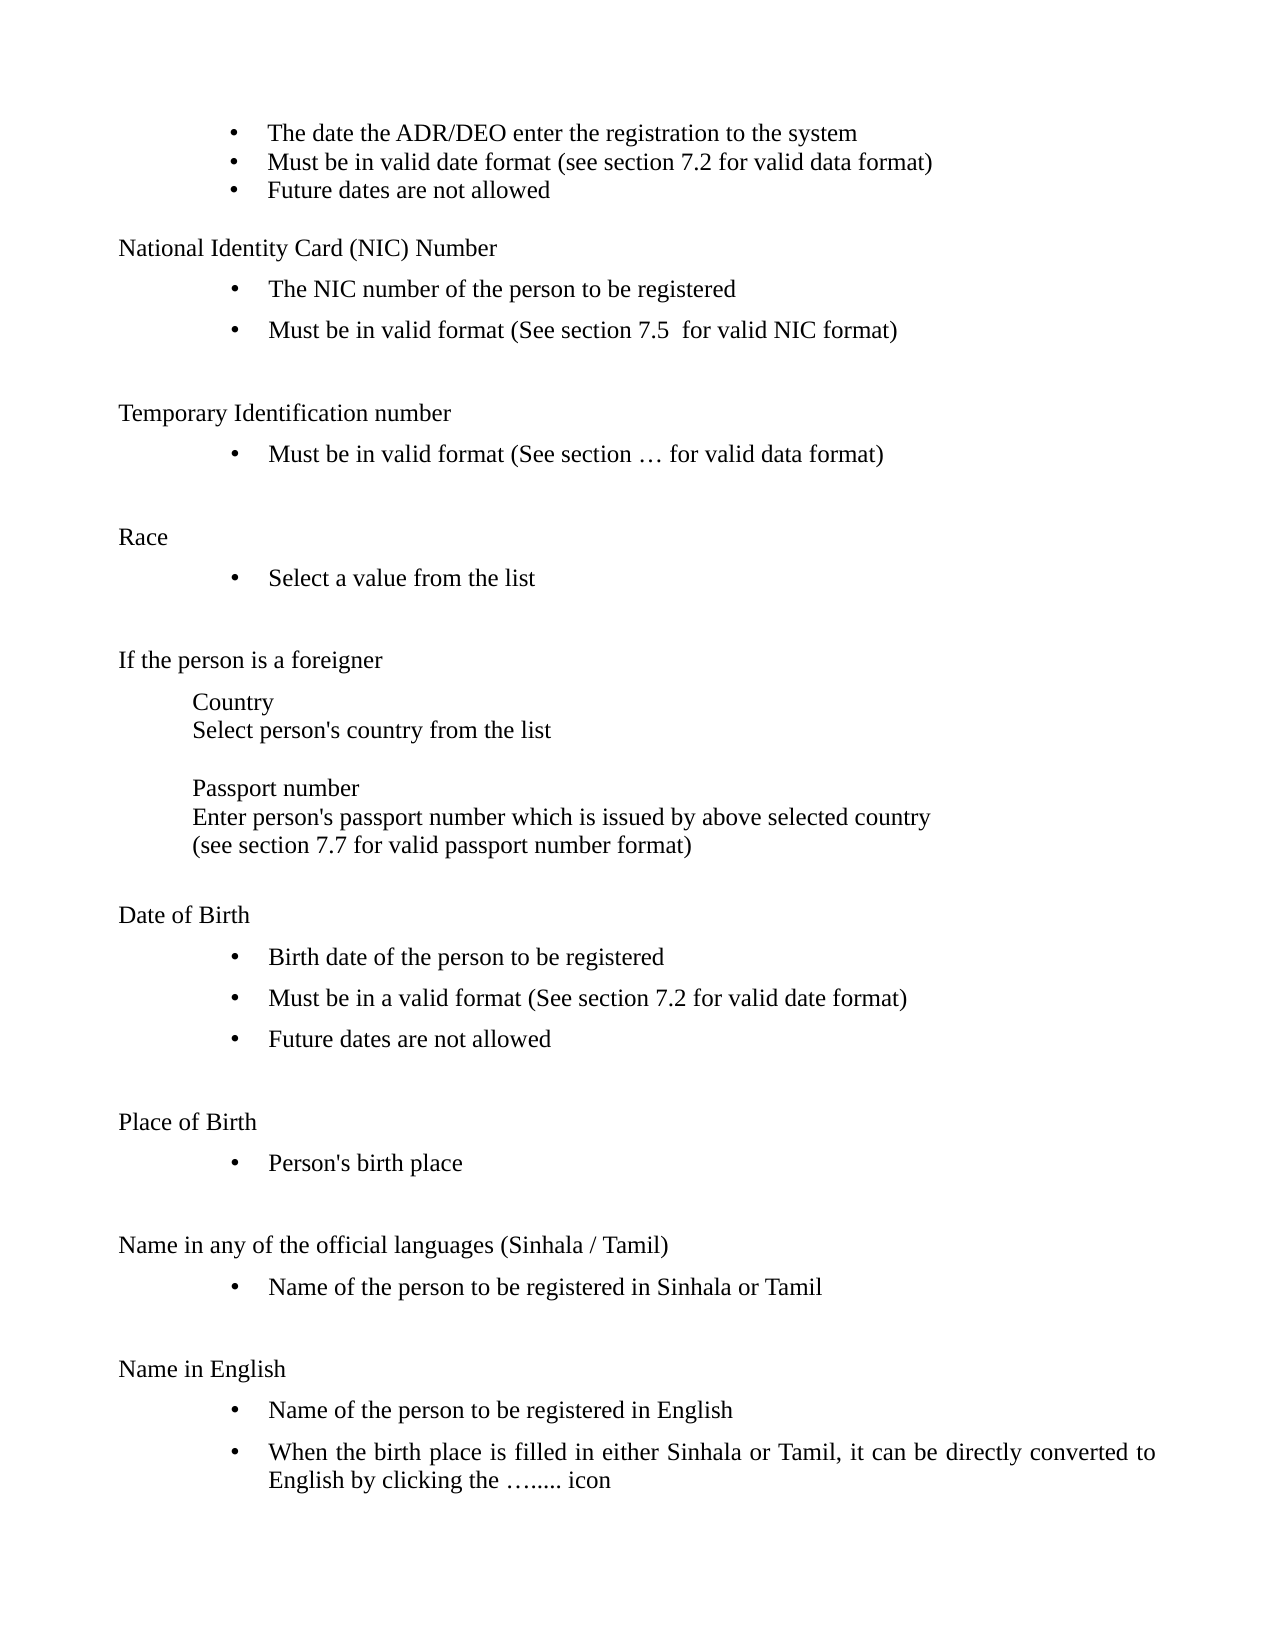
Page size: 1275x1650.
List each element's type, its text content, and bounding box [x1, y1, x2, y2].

text Name in English [118, 1354, 1157, 1383]
list The NIC number of the person to be registered [231, 274, 1157, 303]
list Must be in valid format (See section 7.5 for valid NIC format) [231, 316, 1157, 344]
text Temporary Identification number [118, 398, 1157, 427]
text (see section 7.7 for valid passport number format) [118, 831, 1157, 859]
list When the birth place is filled in either Sinhala or Tamil, it can be directly converted to English by clicking the …..... icon [231, 1437, 1157, 1494]
list Name of the person to be registered in English [231, 1396, 1157, 1424]
list Birth date of the person to be registered [231, 942, 1157, 971]
list The date the ADR/DEO enter the registration to the system [229, 118, 1157, 147]
text Passport number [118, 773, 1157, 802]
list Must be in valid format (See section … for valid data format) [231, 439, 1157, 468]
text Country [118, 687, 1157, 716]
list Name of the person to be registered in Sinhala or Tamil [231, 1272, 1157, 1301]
text Date of Birth [118, 901, 1157, 929]
list Must be in a valid format (See section 7.2 for valid date format) [231, 983, 1157, 1012]
list Must be in valid date format (see section 7.2 for valid data format) [229, 147, 1157, 176]
text Race [118, 522, 1157, 551]
text Select person's country from the list [118, 716, 1157, 744]
list Future dates are not allowed [231, 1024, 1157, 1053]
text Place of Birth [118, 1107, 1157, 1136]
list Future dates are not allowed [229, 176, 1157, 204]
text If the person is a foreigner [118, 646, 1157, 674]
list Person's birth place [231, 1148, 1157, 1177]
text National Identity Card (NIC) Number [118, 233, 1157, 262]
text Name in any of the official languages (Sinhala / Tamil) [118, 1231, 1157, 1259]
list Select a value from the list [231, 563, 1157, 592]
text Enter person's passport number which is issued by above selected country [118, 802, 1157, 831]
